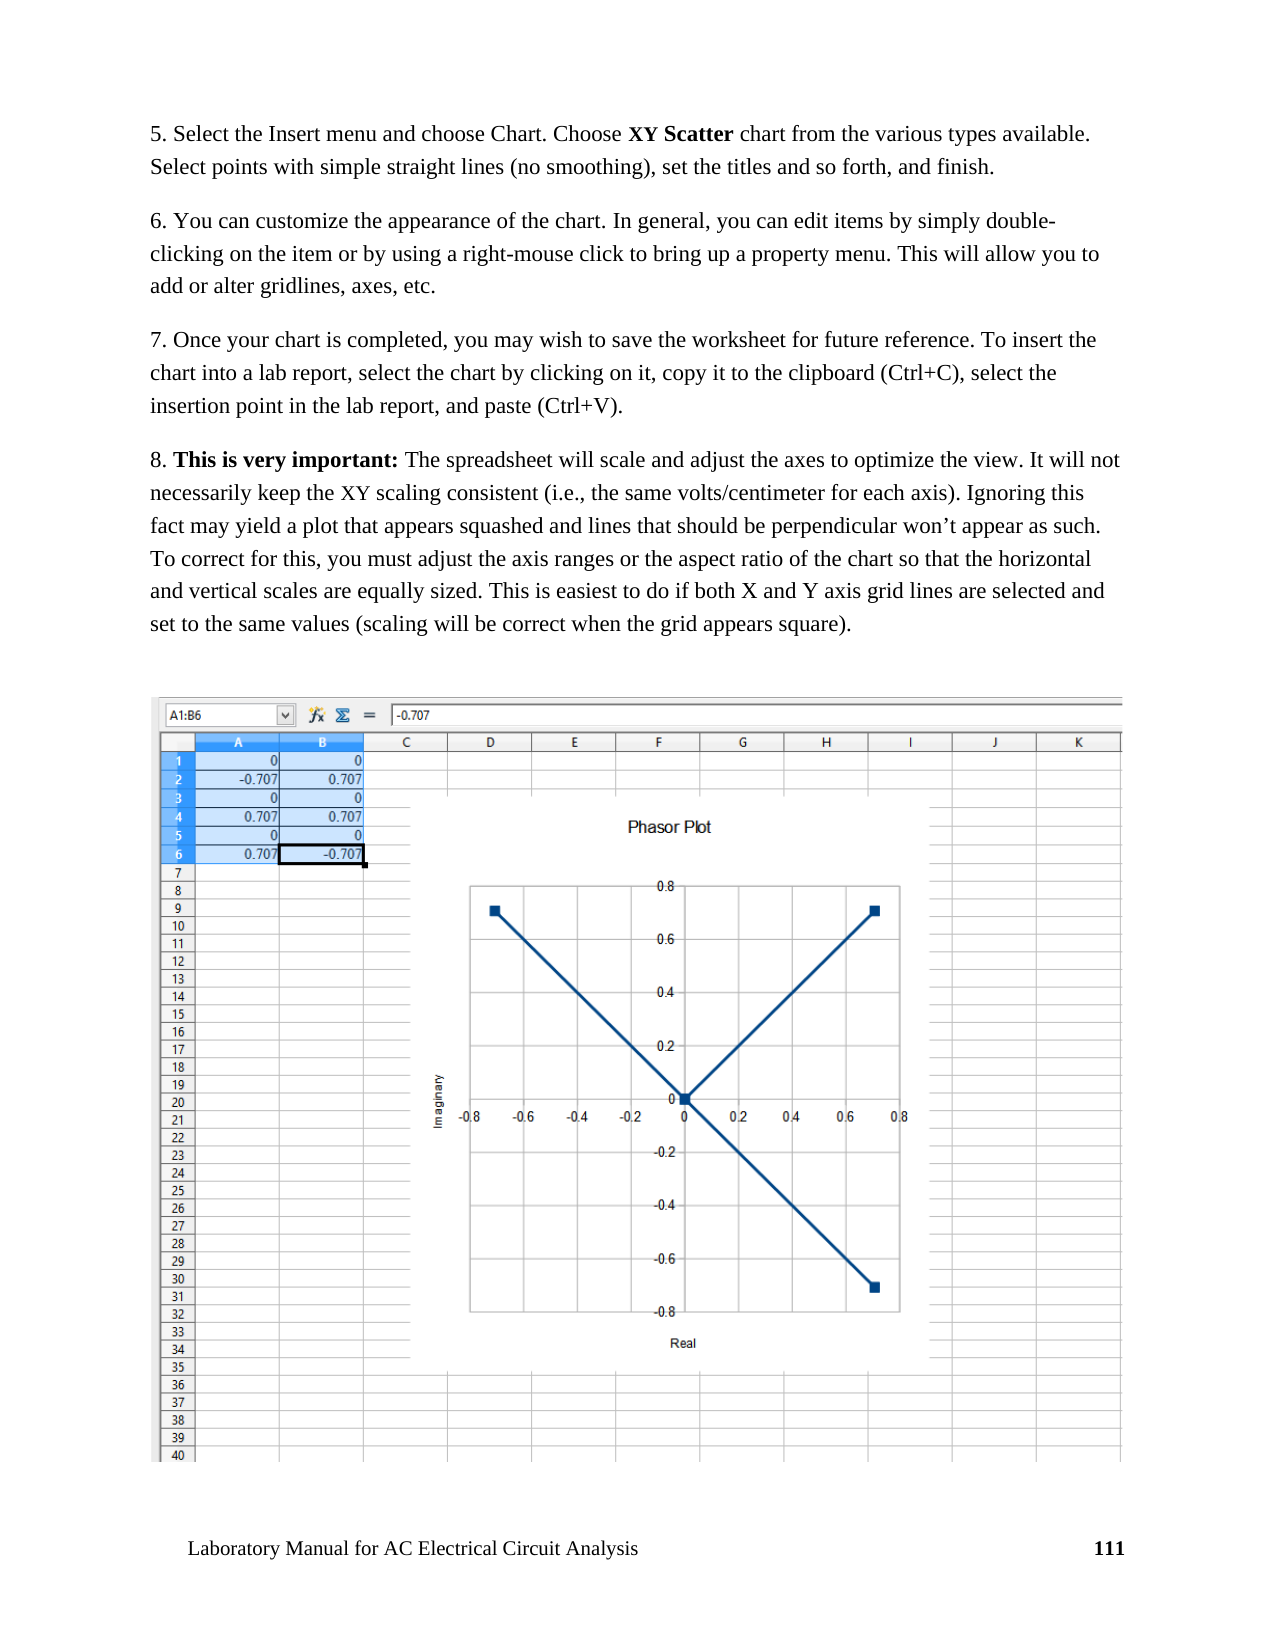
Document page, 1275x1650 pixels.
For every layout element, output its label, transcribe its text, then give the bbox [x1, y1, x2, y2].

text 5. Select the Insert menu and choose Chart. Choose XY Scatter chart from the various types available. Select points with simple straight lines (no smoothing), set the titles and so forth, and finish. [150, 120, 1125, 179]
text 7. Once your chart is completed, you may wish to save the worksheet for future reference. To insert the chart into a lab report, select the chart by clicking on it, copy it to the clipboard (Ctrl+C), select the insertion point in the lab report, and paste (Ctrl+V). [150, 326, 1125, 418]
text 8. This is very important: The spreadsheet will scale and adjust the axes to optimize the view. It will not necessarily keep the XY scaling consistent (i.e., the same volts/centimeter for each axis). Ignoring this fact may yield a plot that appears squashed and lines that should be perpendicular won’t appear as such. To correct for this, you must adjust the axis ranges or the aspect ratio of the chart so that the horizontal and vertical scales are equally sized. This is easiest to do if both X and Y axis grid lines are selected and set to the same values (scaling will be correct when the grid appears square). [150, 446, 1125, 637]
text 6. You can customize the appearance of the chart. In general, you can edit items by simply double-clicking on the item or by using a right-mouse click to bring up a property menu. This will allow you to add or alter gridlines, axes, etc. [150, 207, 1125, 299]
picture [151, 697, 1123, 1462]
